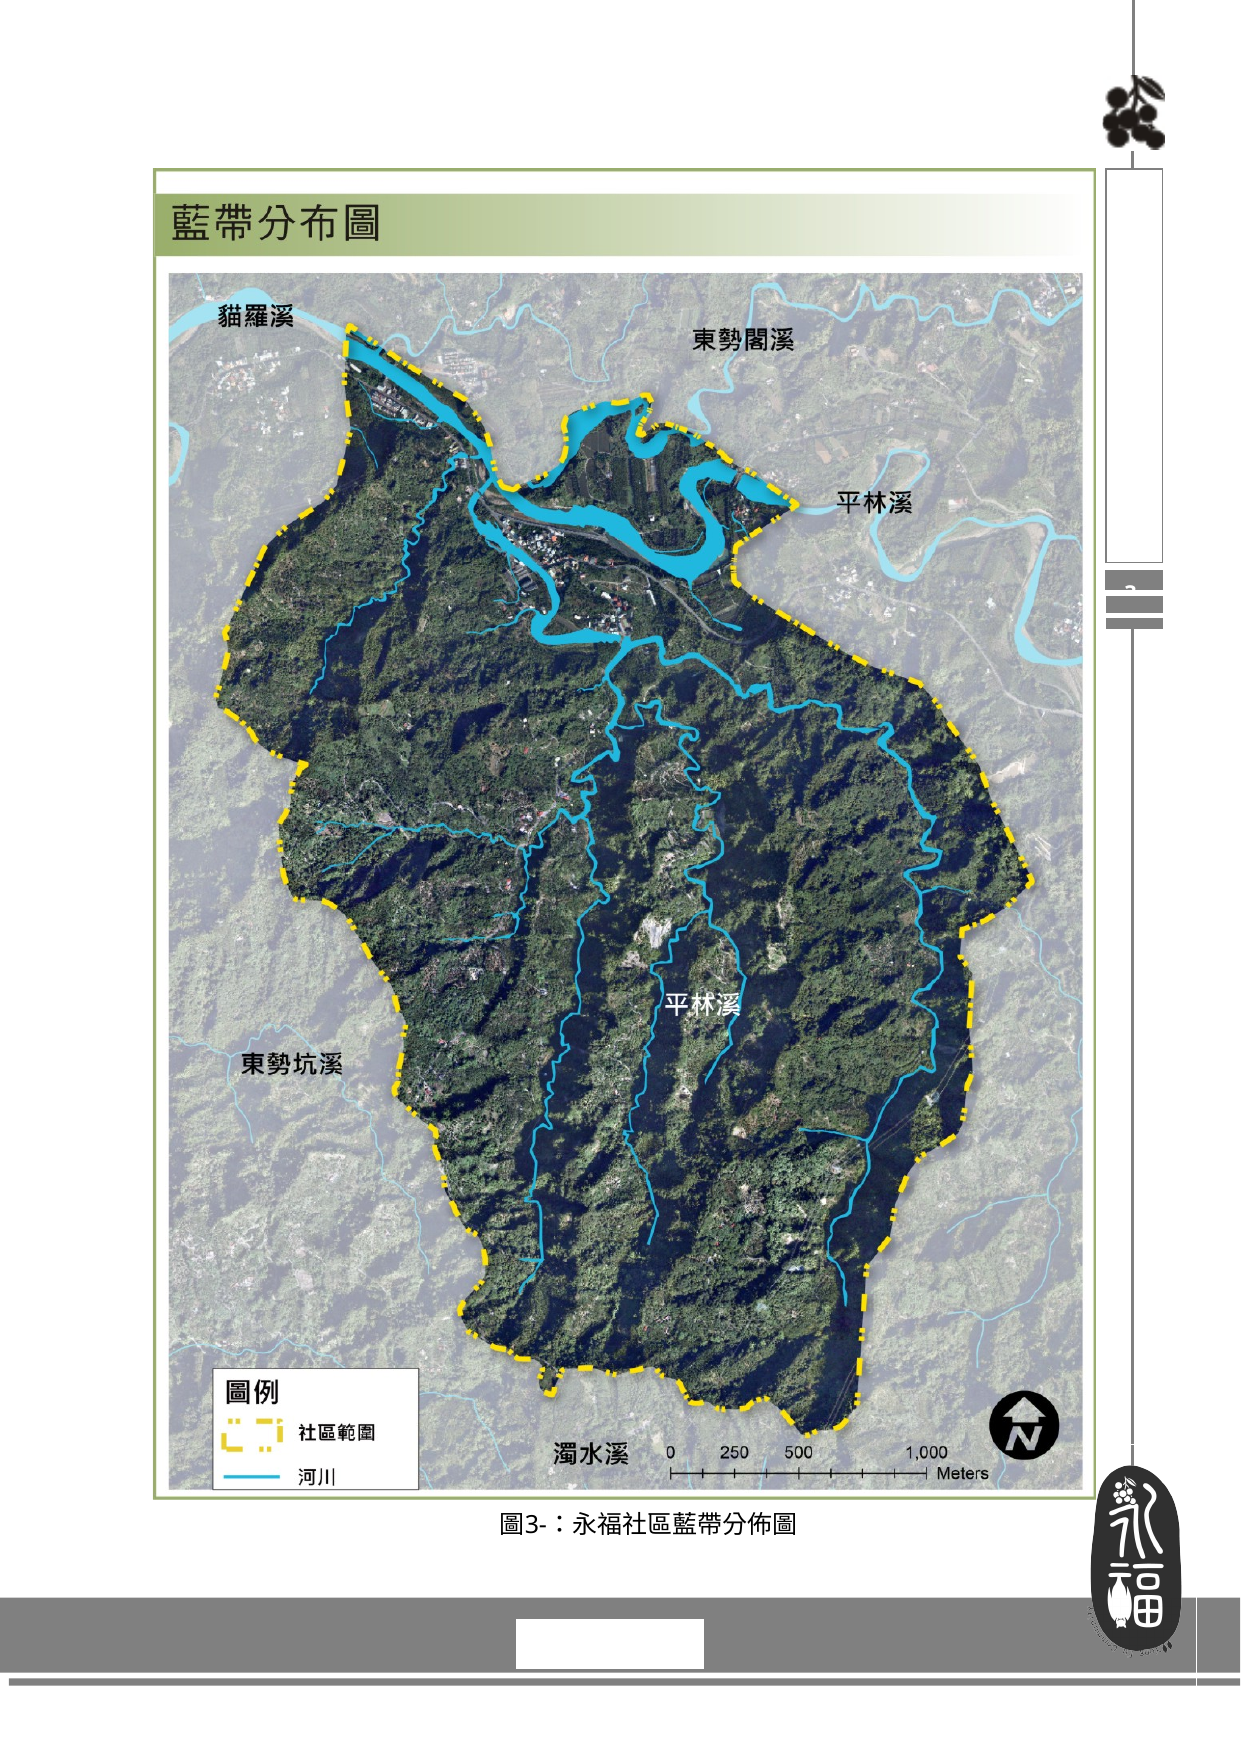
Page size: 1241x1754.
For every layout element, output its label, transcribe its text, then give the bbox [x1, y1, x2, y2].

text [233, 150, 1063, 168]
text 圖3-：永福社區藍帶分佈圖 [233, 1500, 1063, 1542]
picture [1102, 75, 1165, 150]
picture [152, 168, 1096, 1500]
